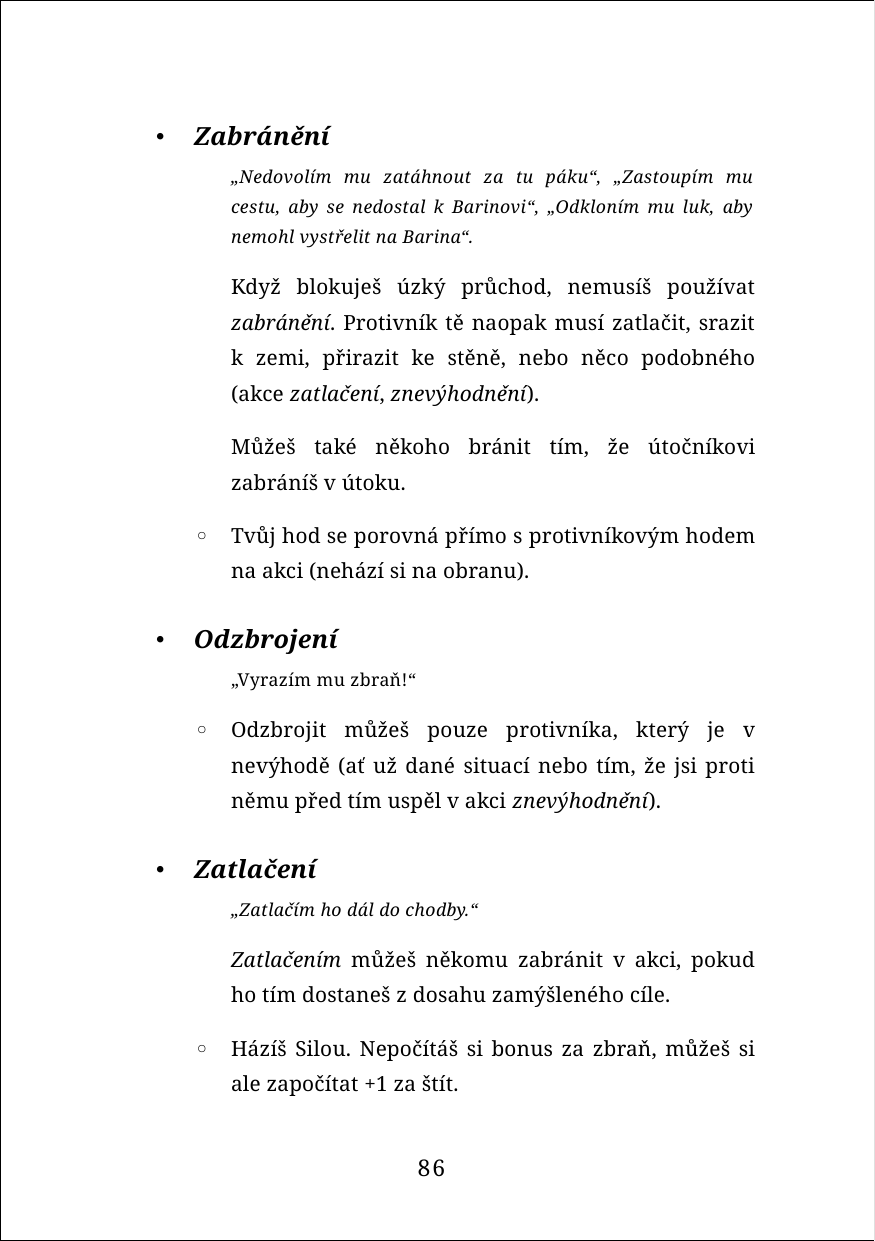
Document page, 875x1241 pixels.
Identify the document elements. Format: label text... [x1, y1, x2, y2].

list Tvůj hod se porovná přímo s protivníkovým hodem na akci (nehází si na obranu). [193, 521, 756, 585]
list Když blokuješ úzký průchod, nemusíš používat zabránění. Protivník tě naopak musí zatlačit, srazit k zemi, přirazit ke stěně, nebo něco podobného (akce zatlačení, znevýhodnění). [193, 272, 756, 407]
list „Zatlačím ho dál do chodby.“ [193, 897, 756, 921]
list „Nedovolím mu zatáhnout za tu páku“, „Zastoupím mu cestu, aby se nedostal k Barinovi“, „Odkloním mu luk, aby nemohl vystřelit na Barina“. [193, 164, 756, 249]
list Můžeš také někoho bránit tím, že útočníkovi zabráníš v útoku. [193, 432, 756, 496]
subtitle Zatlačení [156, 851, 756, 885]
subtitle Zabránění [156, 118, 756, 152]
list Odzbrojit můžeš pouze protivníka, který je v nevýhodě (ať už dané situací nebo tím, že jsi proti němu před tím uspěl v akci znevýhodnění). [193, 715, 756, 815]
list Házíš Silou. Nepočítáš si bonus za zbraň, můžeš si ale započítat +1 za štít. [193, 1034, 756, 1098]
subtitle Odzbrojení [156, 621, 756, 656]
list Zatlačením můžeš někomu zabránit v akci, pokud ho tím dostaneš z dosahu zamýšleného cíle. [193, 945, 756, 1009]
list „Vyrazím mu zbraň!“ [193, 667, 756, 691]
